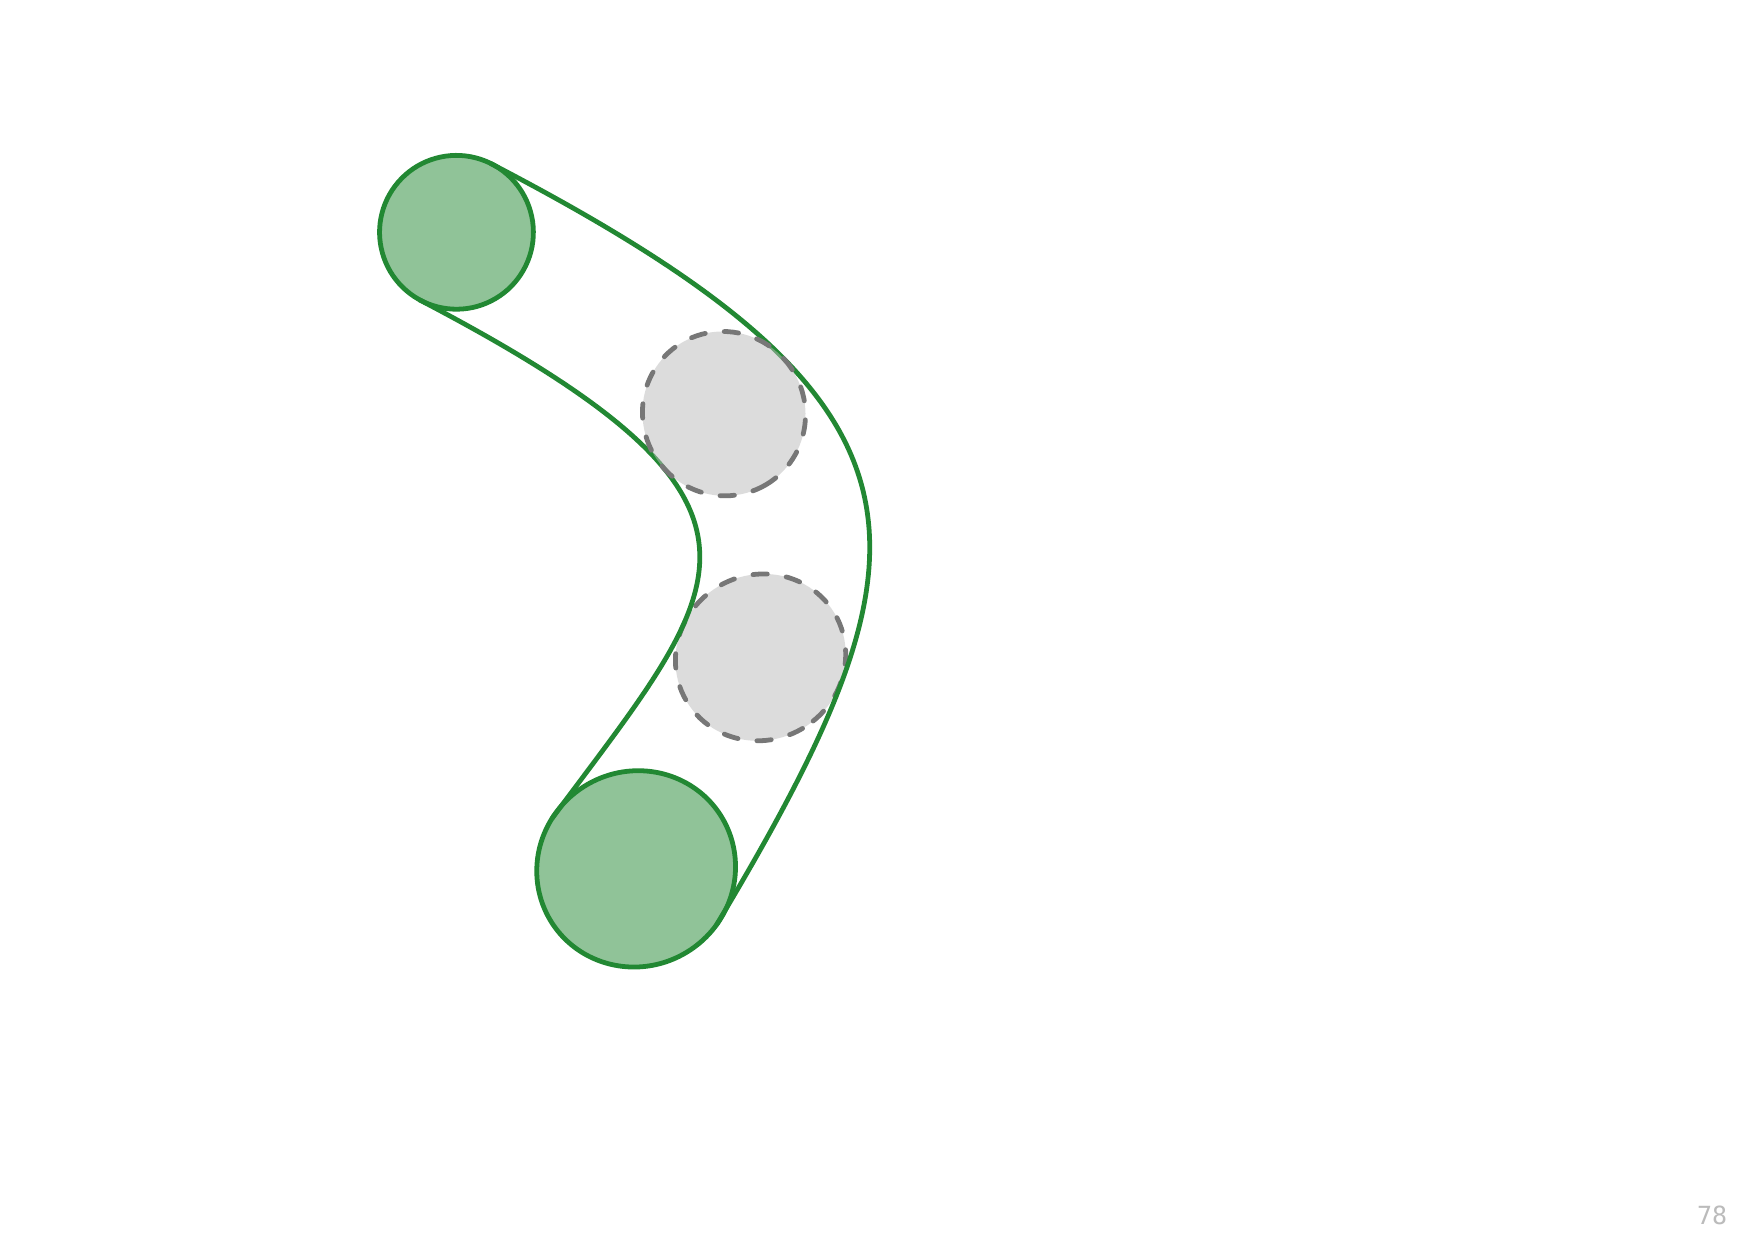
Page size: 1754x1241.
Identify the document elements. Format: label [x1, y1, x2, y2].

text_box [642, 331, 806, 496]
text_box [536, 770, 736, 968]
text_box [379, 155, 534, 310]
text_box [675, 573, 846, 741]
